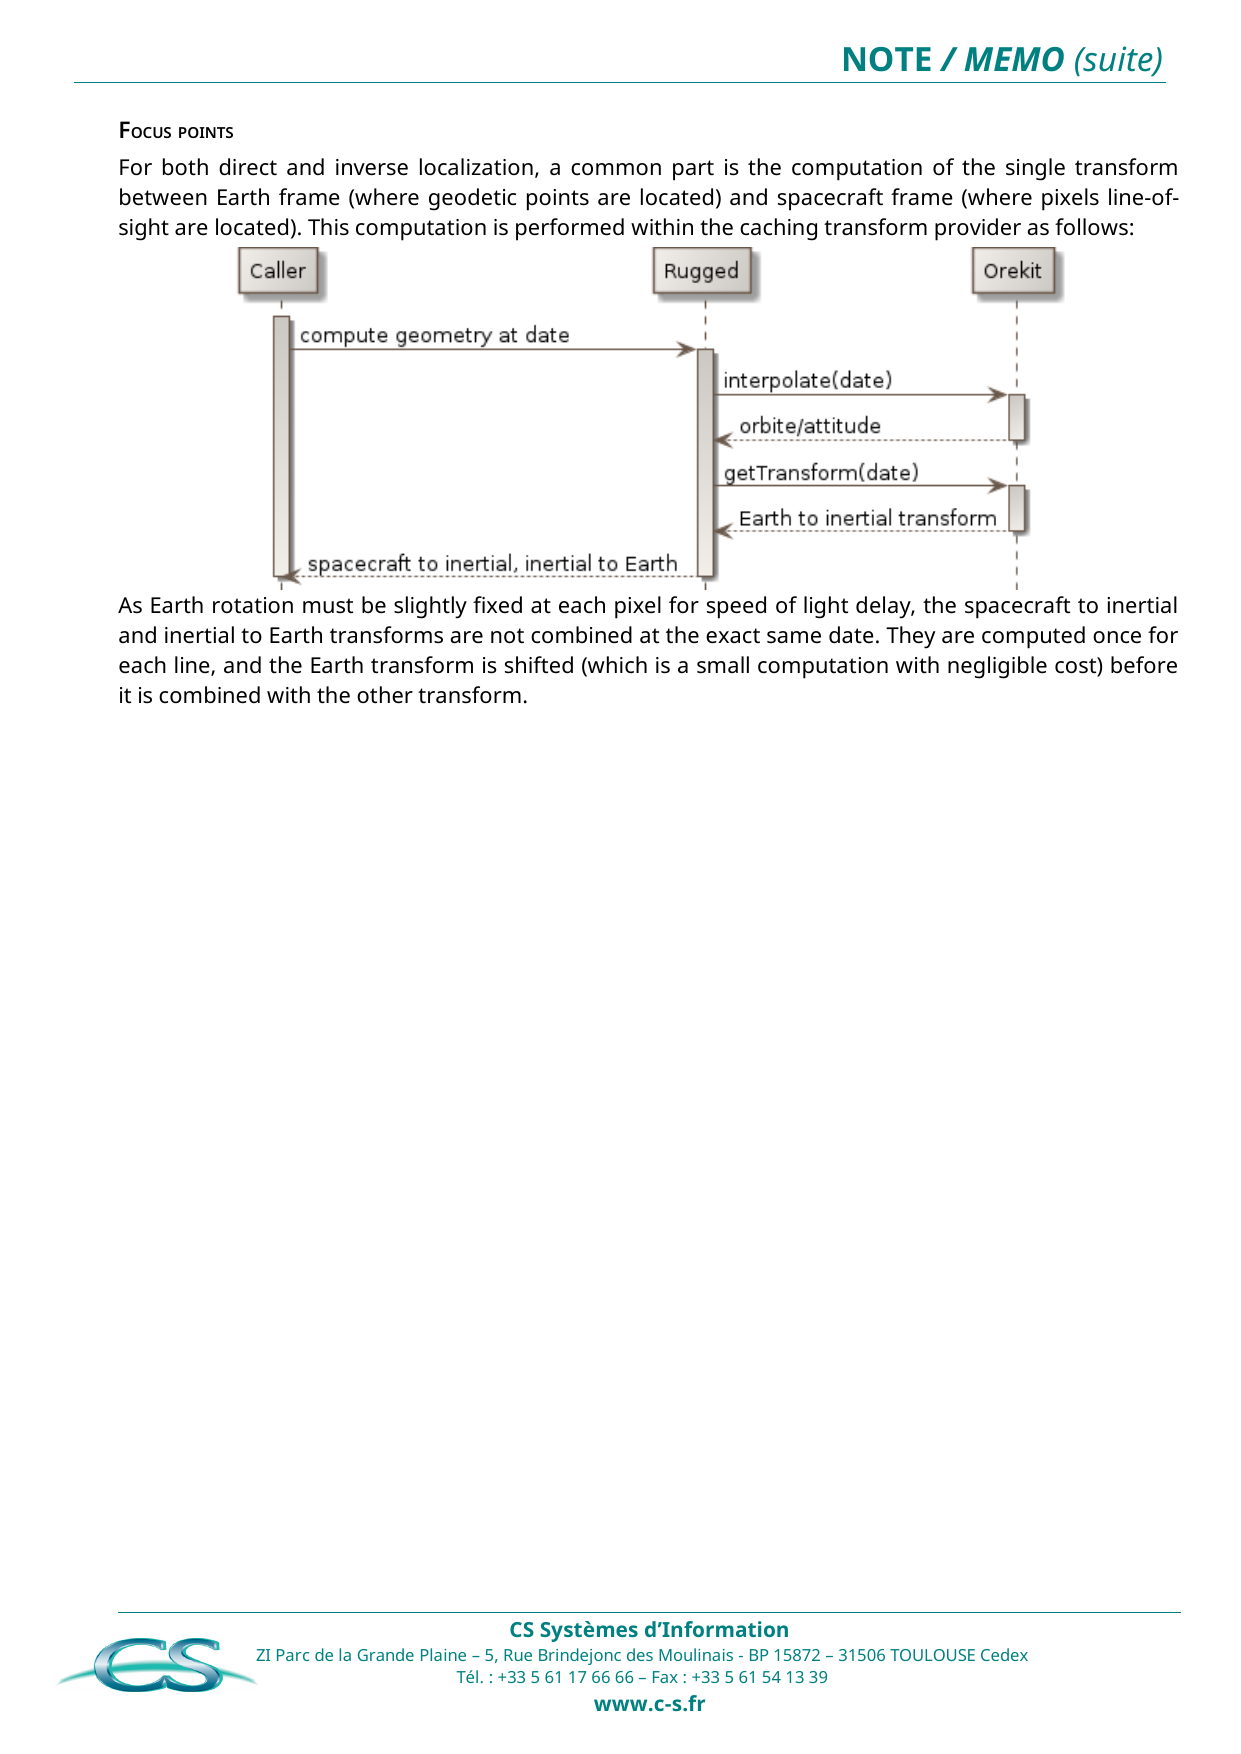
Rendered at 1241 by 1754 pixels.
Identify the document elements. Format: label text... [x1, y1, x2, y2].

text For both direct and inverse localization, a common part is the computation of the single transform between Earth frame (where geodetic points are located) and spacecraft frame (where pixels line-of-sight are located). This computation is performed within the caching transform provider as follows: [118, 151, 1181, 241]
subtitle Focus points [118, 114, 1181, 145]
text As Earth rotation must be slightly fixed at each pixel for speed of light delay, the spacecraft to inertial and inertial to Earth transforms are not combined at the exact same date. They are computed once for each line, and the Earth transform is shifted (which is a small computation with negligible cost) before it is combined with the other transform. [118, 590, 1181, 710]
picture [231, 247, 1068, 590]
picture [55, 1638, 259, 1692]
